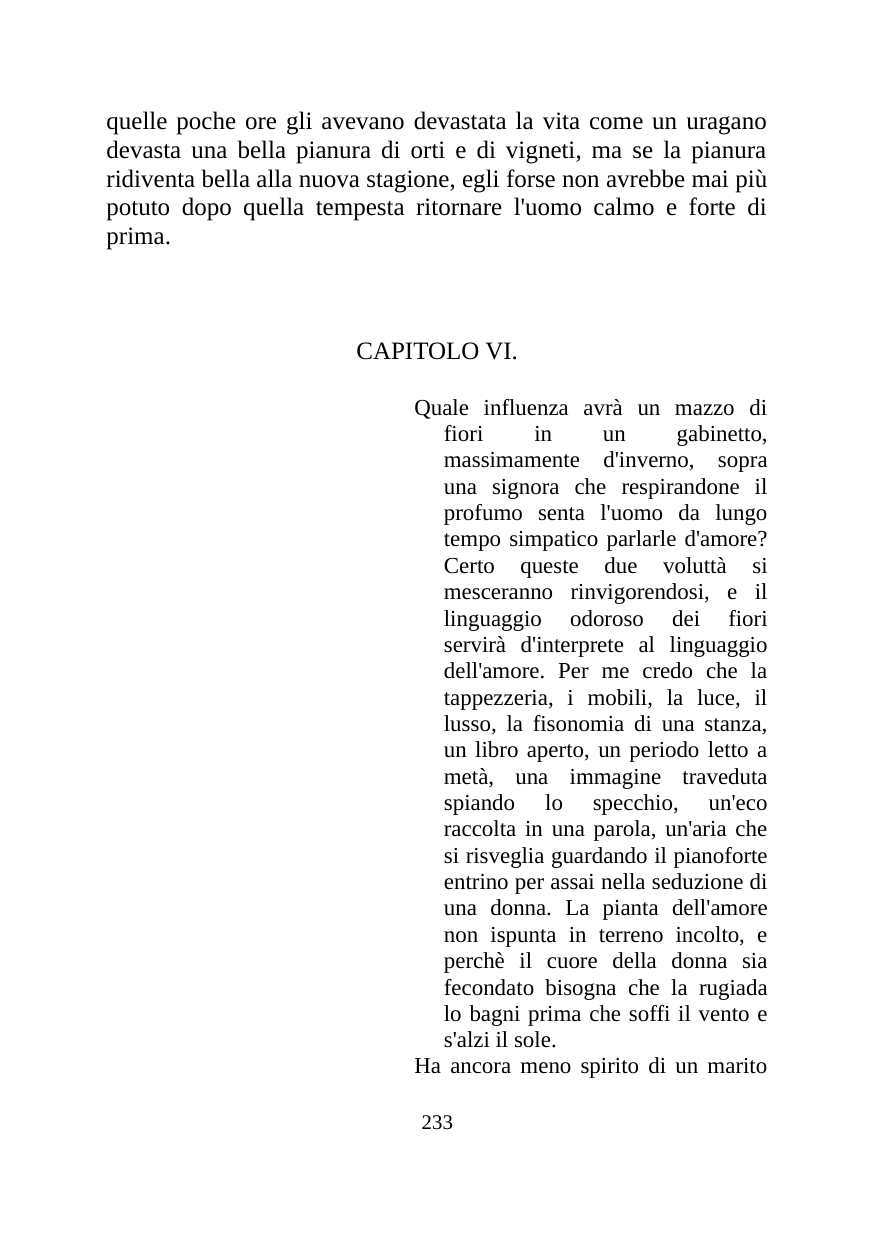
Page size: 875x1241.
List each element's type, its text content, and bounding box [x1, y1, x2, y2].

text Ha ancora meno spirito di un marito [414, 1053, 768, 1079]
text CAPITOLO VI. [106, 336, 768, 365]
text quelle poche ore gli avevano devastata la vita come un uragano devasta una bella pianura di orti e di vigneti, ma se la pianura ridiventa bella alla nuova stagione, egli forse non avrebbe mai più potuto dopo quella tempesta ritornare l'uomo calmo e forte di prima. [106, 106, 768, 250]
text Quale influenza avrà un mazzo di fiori in un gabinetto, massimamente d'inverno, sopra una signora che respirandone il profumo senta l'uomo da lungo tempo simpatico parlarle d'amore? Certo queste due voluttà si mesceranno rinvigorendosi, e il linguaggio odoroso dei fiori servirà d'interprete al linguaggio dell'amore. Per me credo che la tappezzeria, i mobili, la luce, il lusso, la fisonomia di una stanza, un libro aperto, un periodo letto a metà, una immagine traveduta spiando lo specchio, un'eco raccolta in una parola, un'aria che si risveglia guardando il pianoforte entrino per assai nella seduzione di una donna. La pianta dell'amore non ispunta in terreno incolto, e perchè il cuore della donna sia fecondato bisogna che la rugiada lo bagni prima che soffi il vento e s'alzi il sole. [414, 394, 768, 1053]
